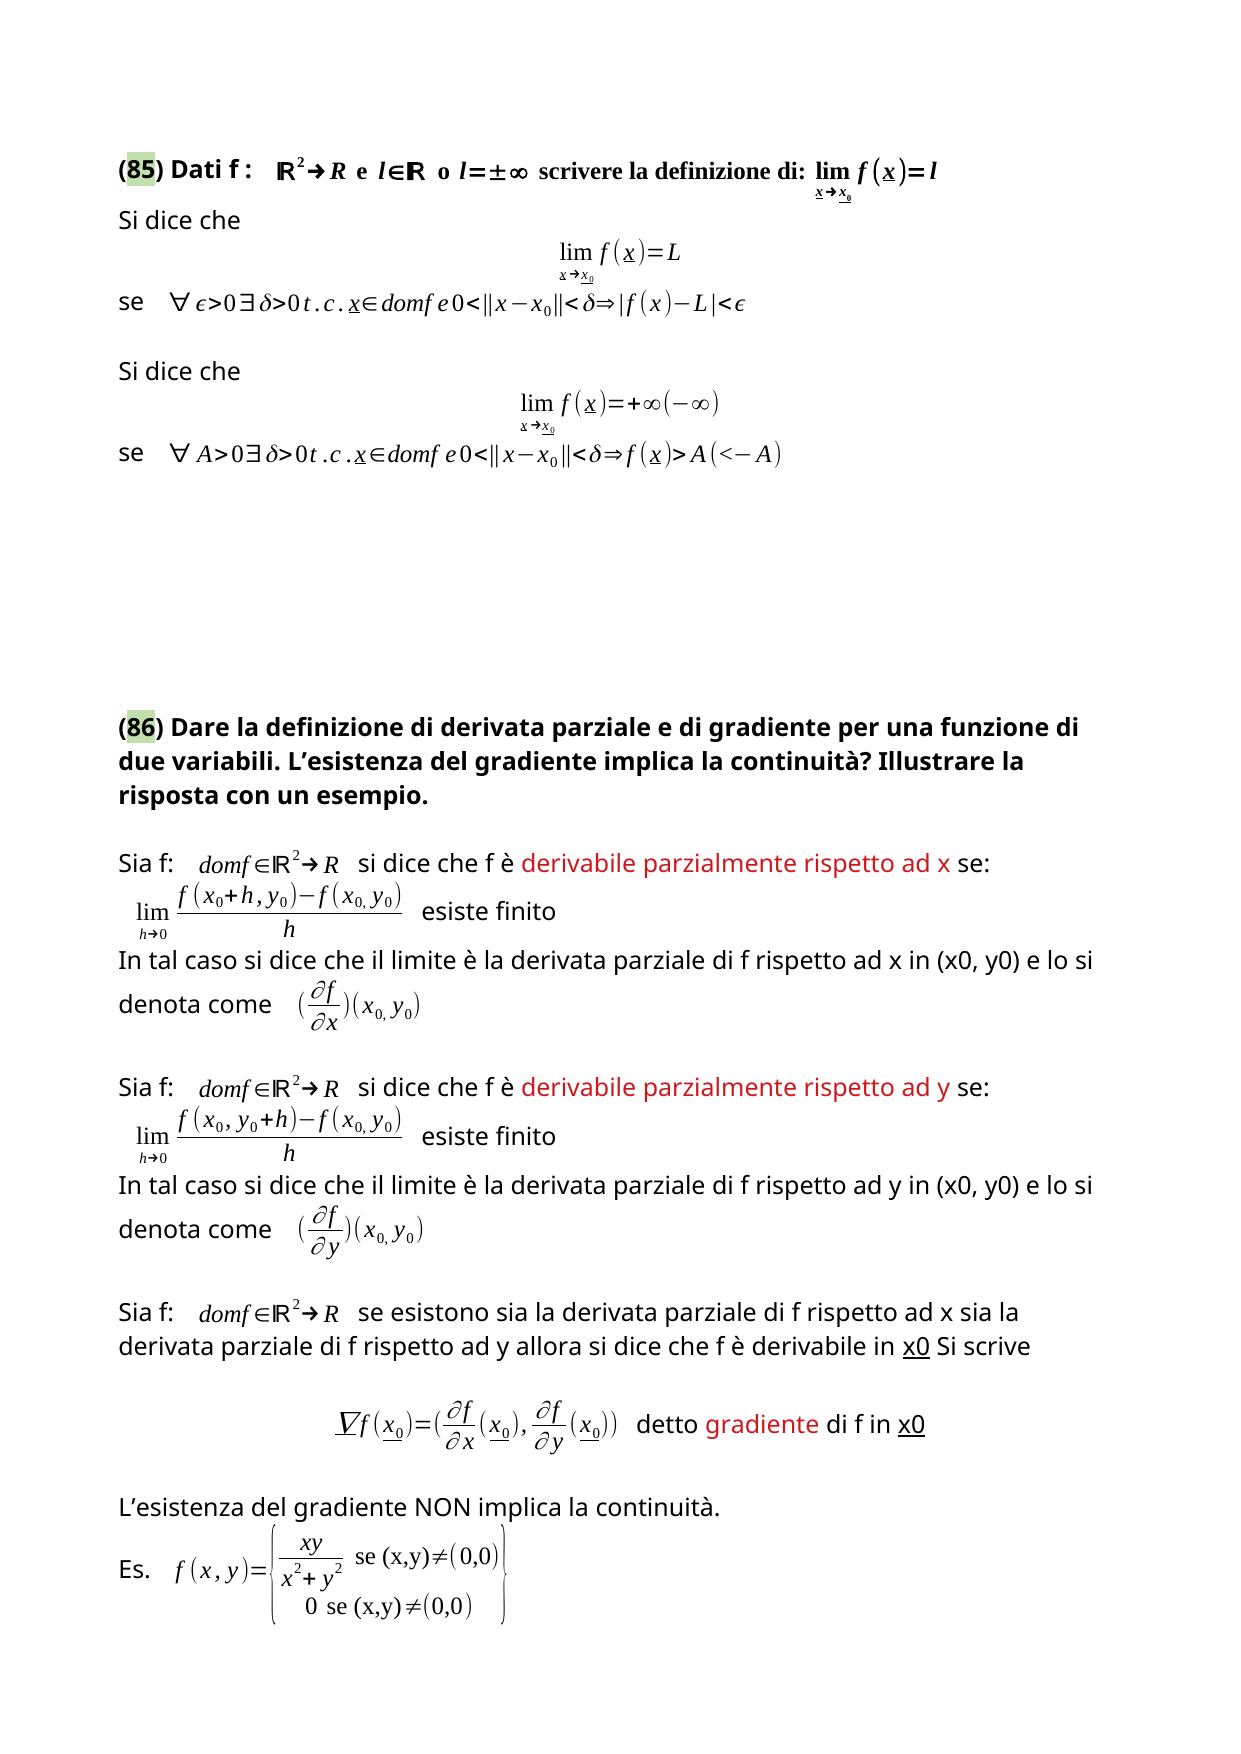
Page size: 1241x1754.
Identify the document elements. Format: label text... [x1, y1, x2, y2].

text se [118, 435, 1122, 471]
text Sia f: se esistono sia la derivata parziale di f rispetto ad x sia la derivata parziale di f rispetto ad y allora si dice che f è derivabile in x0 Si scrive [118, 1294, 1122, 1363]
text Sia f: si dice che f è derivabile parzialmente rispetto ad x se: [118, 846, 1122, 880]
text se [118, 284, 1122, 320]
text esiste finito [118, 880, 1122, 943]
text In tal caso si dice che il limite è la derivata parziale di f rispetto ad x in (x0, y0) e lo si denota come [118, 943, 1122, 1036]
text L’esistenza del gradiente NON implica la continuità. [118, 1490, 1122, 1524]
text In tal caso si dice che il limite è la derivata parziale di f rispetto ad y in (x0, y0) e lo si denota come [118, 1167, 1122, 1260]
text (85) Dati f : [118, 152, 1122, 203]
text Si dice che [118, 203, 1122, 237]
text (86) Dare la definizione di derivata parziale e di gradiente per una funzione di due variabili. L’esistenza del gradiente implica la continuità? Illustrare la risposta con un esempio. [118, 709, 1122, 812]
text esiste finito [118, 1104, 1122, 1167]
text Si dice che [118, 354, 1122, 388]
text Es. [118, 1524, 1122, 1627]
text Sia f: si dice che f è derivabile parzialmente rispetto ad y se: [118, 1070, 1122, 1104]
text detto gradiente di f in x0 [118, 1397, 1122, 1456]
